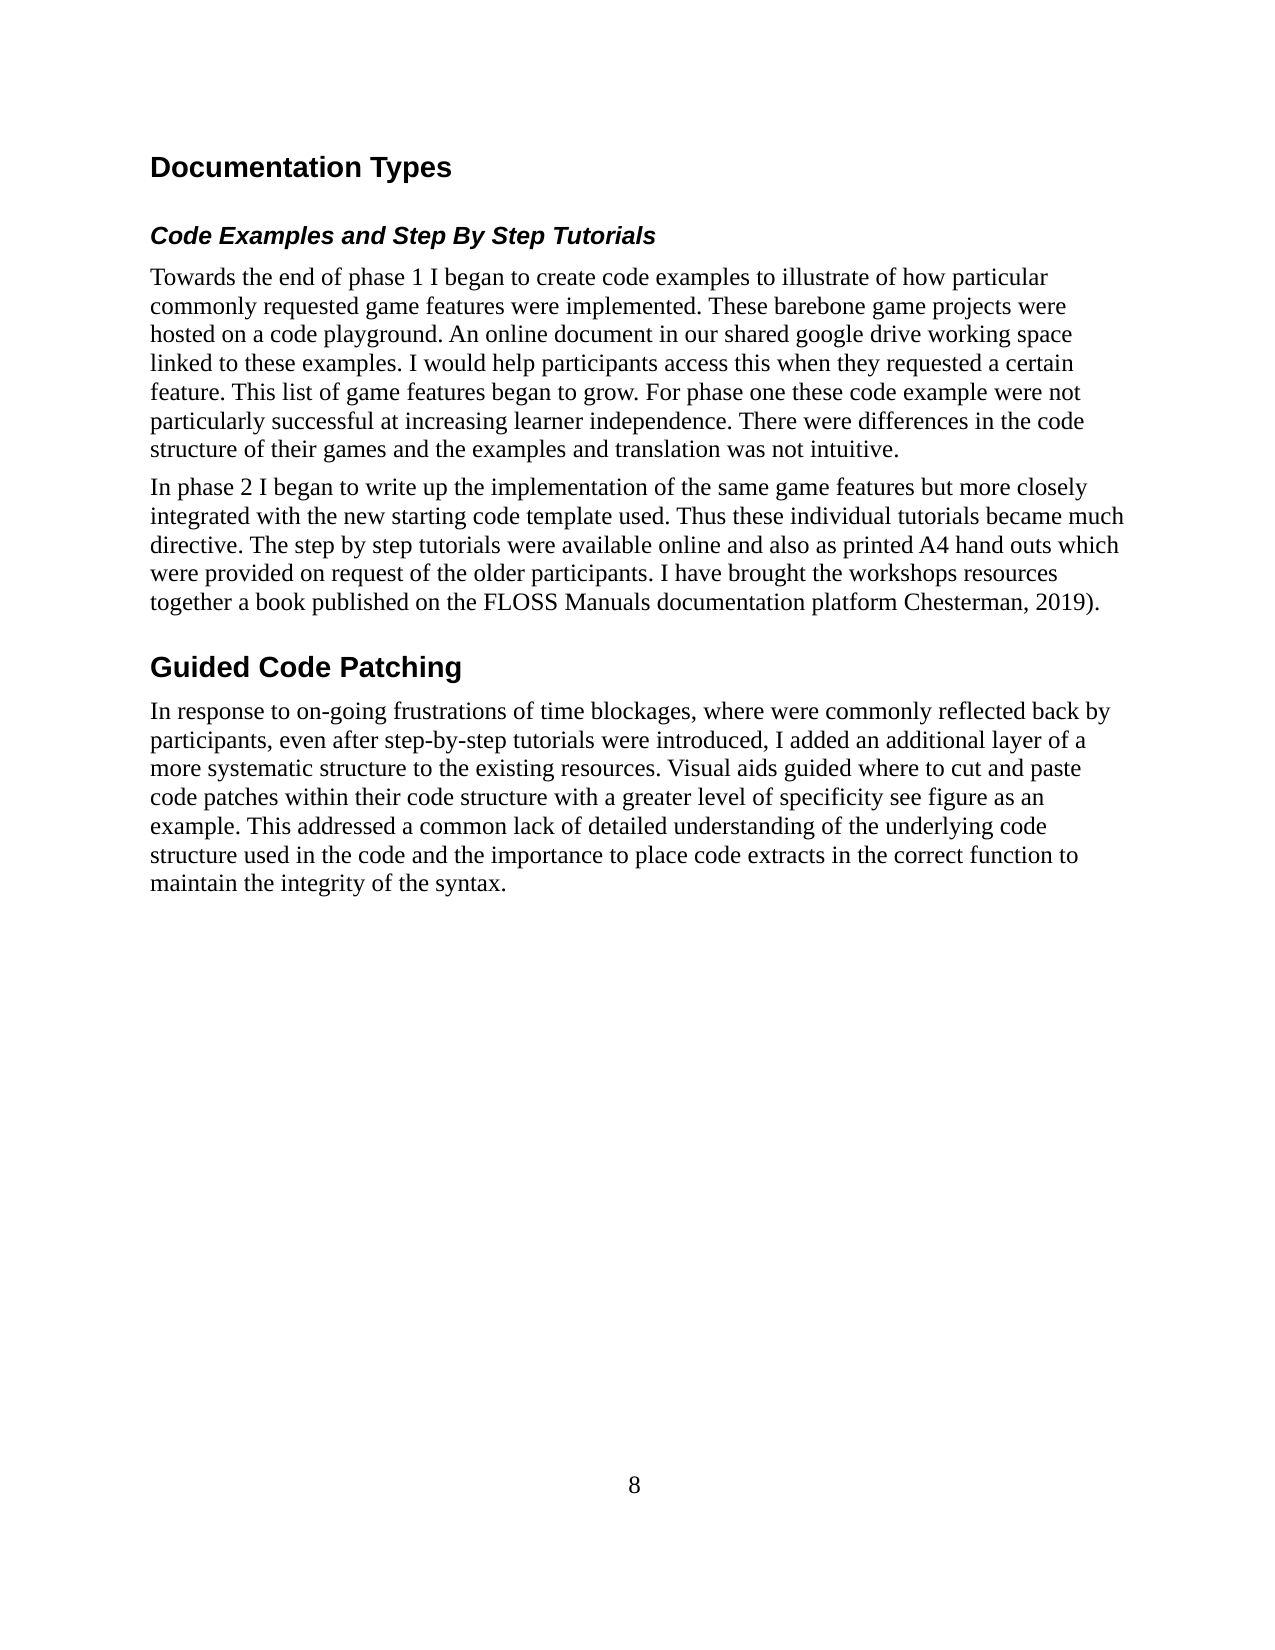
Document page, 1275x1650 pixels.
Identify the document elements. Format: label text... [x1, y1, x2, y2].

text In phase 2 I began to write up the implementation of the same game features but more closely integrated with the new starting code template used. Thus these individual tutorials became much directive. The step by step tutorials were available online and also as printed A4 hand outs which were provided on request of the older participants. I have brought the workshops resources together a book published on the FLOSS Manuals documentation platform Chesterman, 2019). [150, 472, 1125, 616]
subtitle Documentation Types [150, 150, 1125, 183]
text Towards the end of phase 1 I began to create code examples to illustrate of how particular commonly requested game features were implemented. These barebone game projects were hosted on a code playground. An online document in our shared google drive working space linked to these examples. I would help participants access this when they requested a certain feature. This list of game features began to grow. For phase one these code example were not particularly successful at increasing learner independence. There were differences in the code structure of their games and the examples and translation was not intuitive. [150, 262, 1125, 463]
subtitle Code Examples and Step By Step Tutorials [150, 221, 1125, 249]
subtitle Guided Code Patching [150, 650, 1125, 683]
text In response to on-going frustrations of time blockages, where were commonly reflected back by participants, even after step-by-step tutorials were introduced, I added an additional layer of a more systematic structure to the existing resources. Visual aids guided where to cut and paste code patches within their code structure with a greater level of specificity see figure as an example. This addressed a common lack of detailed understanding of the underlying code structure used in the code and the importance to place code extracts in the correct function to maintain the integrity of the syntax. [150, 696, 1125, 897]
